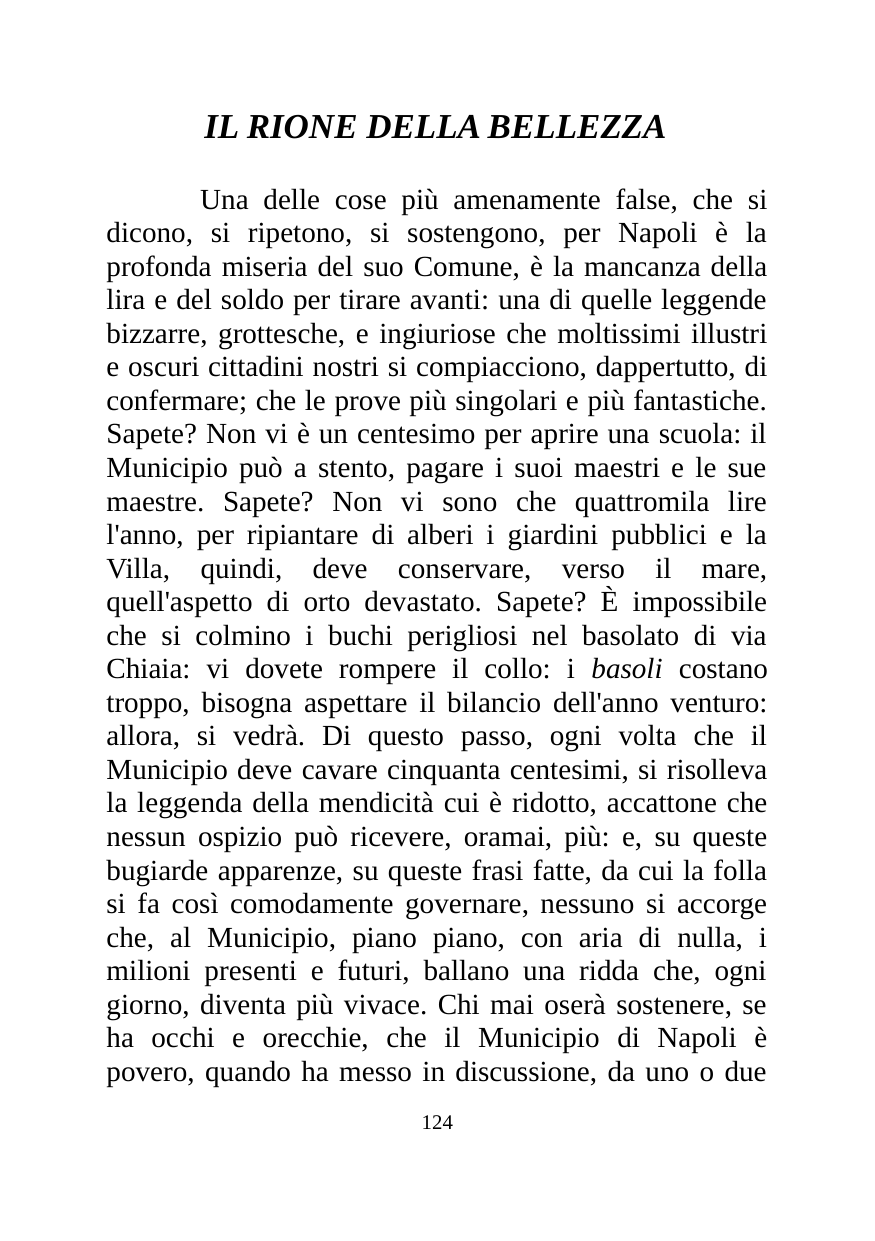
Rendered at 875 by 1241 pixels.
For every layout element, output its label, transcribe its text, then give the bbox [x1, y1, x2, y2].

subtitle IL RIONE DELLA BELLEZZA [106, 106, 768, 146]
text Una delle cose più amenamente false, che si dicono, si ripetono, si sostengono, per Napoli è la profonda miseria del suo Comune, è la mancanza della lira e del soldo per tirare avanti: una di quelle leggende bizzarre, grottesche, e ingiuriose che moltissimi illustri e oscuri cittadini nostri si compiacciono, dappertutto, di confermare; che le prove più singolari e più fantastiche. Sapete? Non vi è un centesimo per aprire una scuola: il Municipio può a stento, pagare i suoi maestri e le sue maestre. Sapete? Non vi sono che quattromila lire l'anno, per ripiantare di alberi i giardini pubblici e la Villa, quindi, deve conservare, verso il mare, quell'aspetto di orto devastato. Sapete? È impossibile che si colmino i buchi perigliosi nel basolato di via Chiaia: vi dovete rompere il collo: i basoli costano troppo, bisogna aspettare il bilancio dell'anno venturo: allora, si vedrà. Di questo passo, ogni volta che il Municipio deve cavare cinquanta centesimi, si risolleva la leggenda della mendicità cui è ridotto, accattone che nessun ospizio può ricevere, oramai, più: e, su queste bugiarde apparenze, su queste frasi fatte, da cui la folla si fa così comodamente governare, nessuno si accorge che, al Municipio, piano piano, con aria di nulla, i milioni presenti e futuri, ballano una ridda che, ogni giorno, diventa più vivace. Chi mai oserà sostenere, se ha occhi e orecchie, che il Municipio di Napoli è povero, quando ha messo in discussione, da uno o due [106, 182, 768, 1087]
